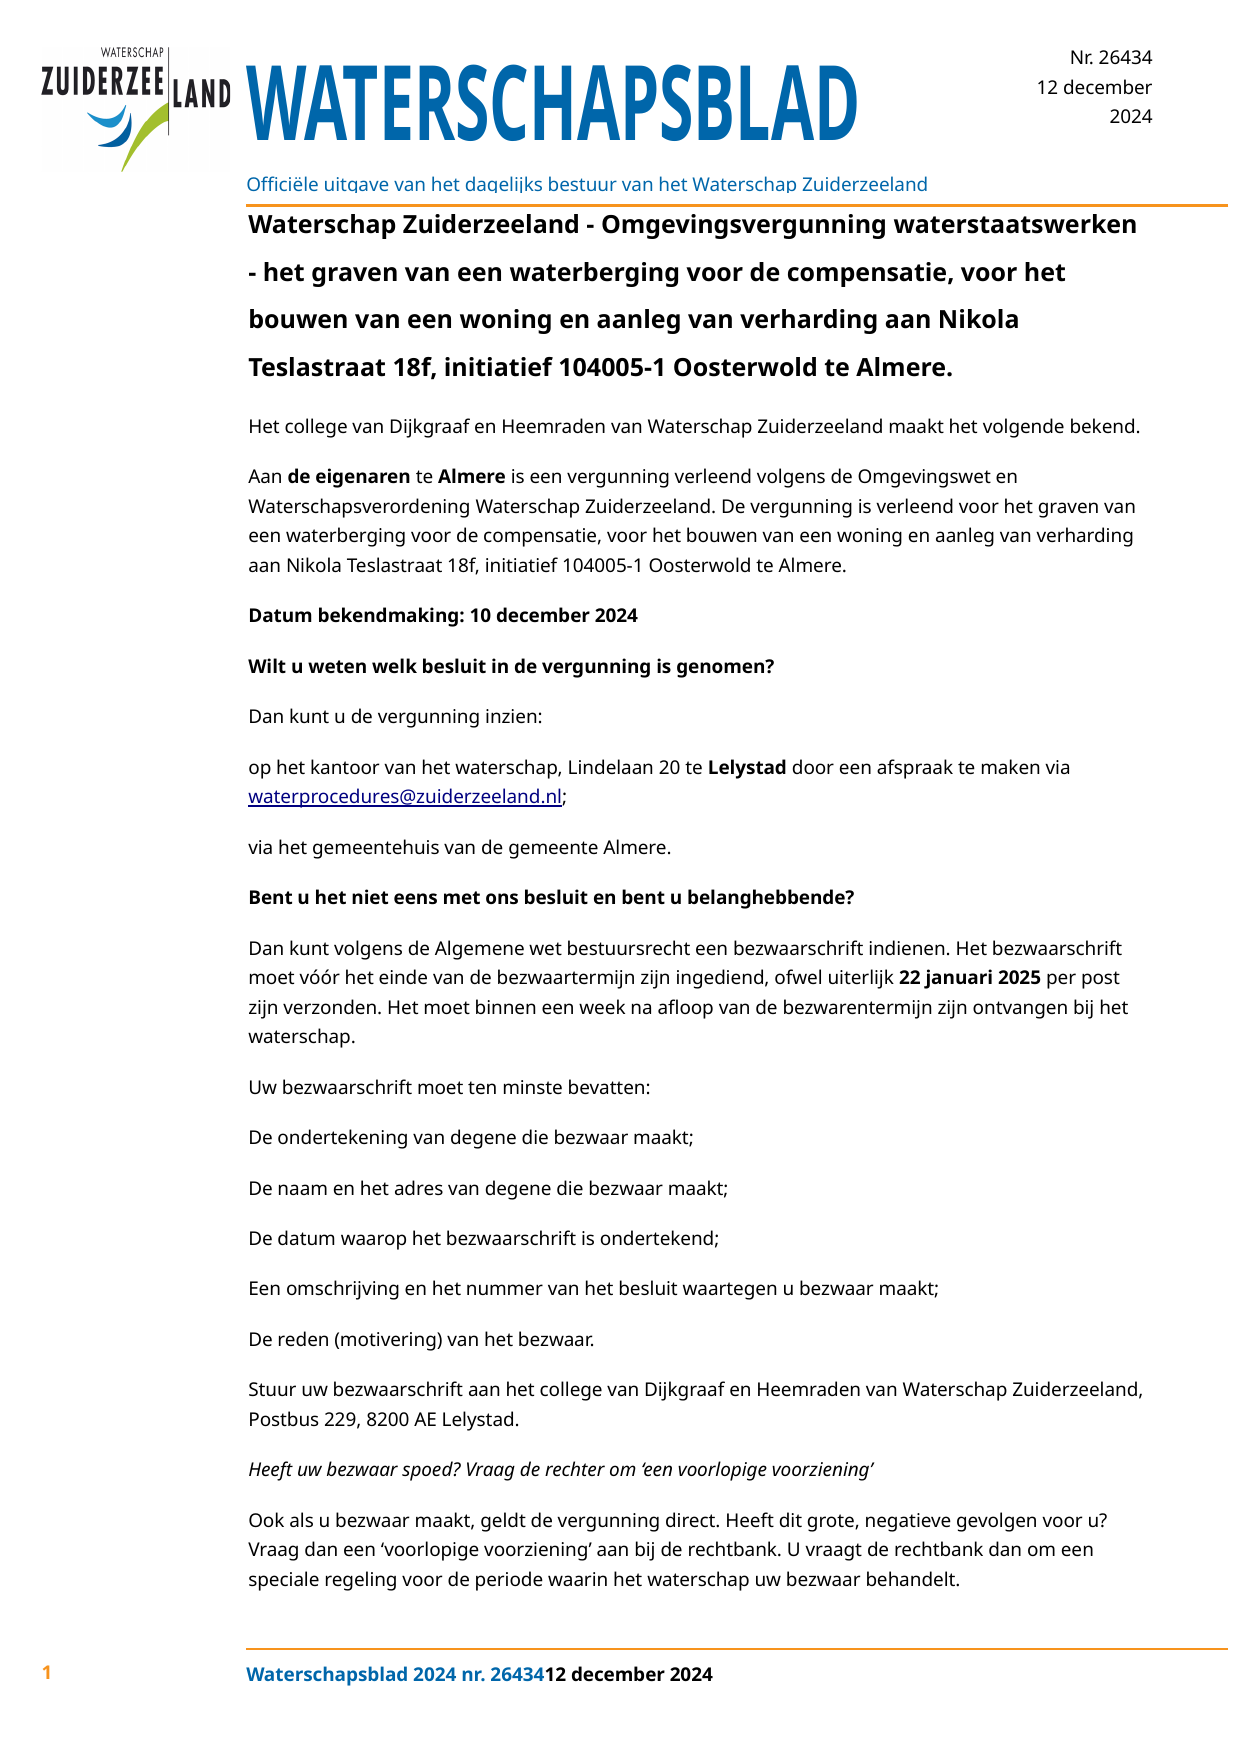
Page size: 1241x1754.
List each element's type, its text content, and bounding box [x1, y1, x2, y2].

text Uw bezwaarschrift moet ten minste bevatten: [248, 1074, 1152, 1100]
text De ondertekening van degene die bezwaar maakt; [248, 1124, 1152, 1150]
text Heeft uw bezwaar spoed? Vraag de rechter om ‘een voorlopige voorziening’ [248, 1456, 1152, 1482]
text Dan kunt volgens de Algemene wet bestuursrecht een bezwaarschrift indienen. Het bezwaarschrift moet vóór het einde van de bezwaartermijn zijn ingediend, ofwel uiterlijk 22 januari 2025 per post zijn verzonden. Het moet binnen een week na afloop van de bezwarentermijn zijn ontvangen bij het waterschap. [248, 935, 1152, 1049]
text Bent u het niet eens met ons besluit en bent u belanghebbende? [248, 884, 1152, 910]
text Het college van Dijkgraaf en Heemraden van Waterschap Zuiderzeeland maakt het volgende bekend. [248, 413, 1152, 439]
text Een omschrijving en het nummer van het besluit waartegen u bezwaar maakt; [248, 1276, 1152, 1301]
text Datum bekendmaking: 10 december 2024 [248, 603, 1152, 628]
picture [41, 47, 231, 172]
text via het gemeentehuis van de gemeente Almere. [248, 834, 1152, 860]
text De naam en het adres van degene die bezwaar maakt; [248, 1175, 1152, 1201]
text Stuur uw bezwaarschrift aan het college van Dijkgraaf en Heemraden van Waterschap Zuiderzeeland, Postbus 229, 8200 AE Lelystad. [248, 1376, 1152, 1432]
text De reden (motivering) van het bezwaar. [248, 1326, 1152, 1352]
text Ook als u bezwaar maakt, geldt de vergunning direct. Heeft dit grote, negatieve gevolgen voor u? Vraag dan een ‘voorlopige voorziening’ aan bij de rechtbank. U vraagt de rechtbank dan om een speciale regeling voor de periode waarin het waterschap uw bezwaar behandelt. [248, 1507, 1152, 1592]
text Aan de eigenaren te Almere is een vergunning verleend volgens de Omgevingswet en Waterschapsverordening Waterschap Zuiderzeeland. De vergunning is verleend voor het graven van een waterberging voor de compensatie, voor het bouwen van een woning en aanleg van verharding aan Nikola Teslastraat 18f, initiatief 104005-1 Oosterwold te Almere. [248, 463, 1152, 578]
text Dan kunt u de vergunning inzien: [248, 703, 1152, 729]
text Wilt u weten welk besluit in de vergunning is genomen? [248, 653, 1152, 679]
text De datum waarop het bezwaarschrift is ondertekend; [248, 1225, 1152, 1251]
text Waterschap Zuiderzeeland - Omgevingsvergunning waterstaatswerken - het graven van een waterberging voor de compensatie, voor het bouwen van een woning en aanleg van verharding aan Nikola Teslastraat 18f, initiatief 104005-1 Oosterwold te Almere. [248, 207, 1152, 384]
text op het kantoor van het waterschap, Lindelaan 20 te Lelystad door een afspraak te maken via waterprocedures@zuiderzeeland.nl; [248, 754, 1152, 809]
